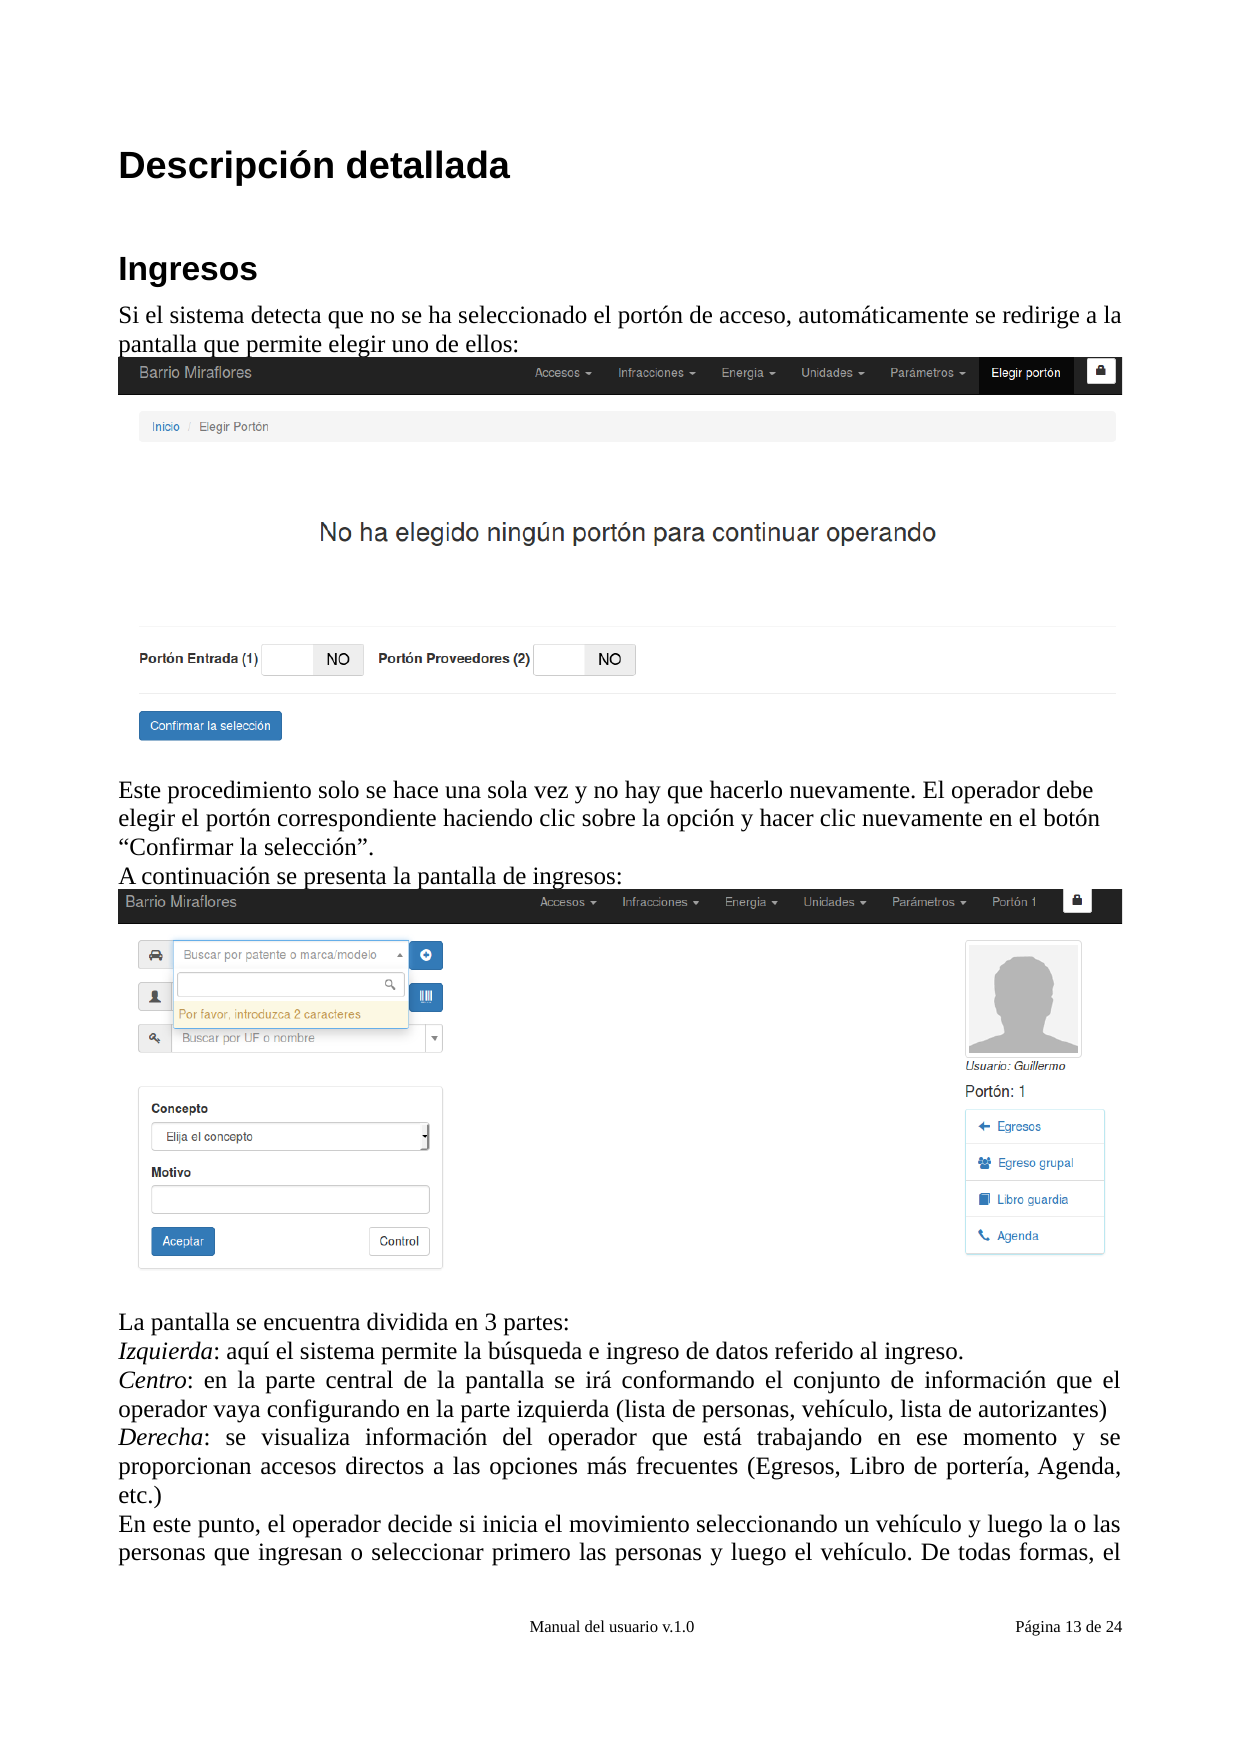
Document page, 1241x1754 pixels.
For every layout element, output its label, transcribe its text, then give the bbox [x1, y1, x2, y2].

text Este procedimiento solo se hace una sola vez y no hay que hacerlo nuevamente. El operador debe elegir el portón correspondiente haciendo clic sobre la opción y hacer clic nuevamente en el botón “Confirmar la selección”. [118, 775, 1122, 861]
text En este punto, el operador decide si inicia el movimiento seleccionando un vehículo y luego la o las personas que ingresan o seleccionar primero las personas y luego el vehículo. De todas formas, el [118, 1509, 1122, 1566]
text La pantalla se encuentra dividida en 3 partes: [118, 1307, 1122, 1336]
text Derecha: se visualiza información del operador que está trabajando en ese momento y se proporcionan accesos directos a las opciones más frecuentes (Egresos, Libro de portería, Agenda, etc.) [118, 1422, 1122, 1509]
picture [118, 889, 1123, 1279]
text A continuación se presenta la pantalla de ingresos: [118, 861, 1122, 889]
subtitle Descripción detallada [118, 143, 1122, 187]
text Si el sistema detecta que no se ha seleccionado el portón de acceso, automáticamente se redirige a la pantalla que permite elegir uno de ellos: [118, 300, 1122, 357]
text Centro: en la parte central de la pantalla se irá conformando el conjunto de información que el operador vaya configurando en la parte izquierda (lista de personas, vehículo, lista de autorizantes) [118, 1365, 1122, 1422]
subtitle Ingresos [118, 249, 1122, 287]
text Izquierda: aquí el sistema permite la búsqueda e ingreso de datos referido al ingreso. [118, 1336, 1122, 1365]
picture [118, 357, 1123, 746]
